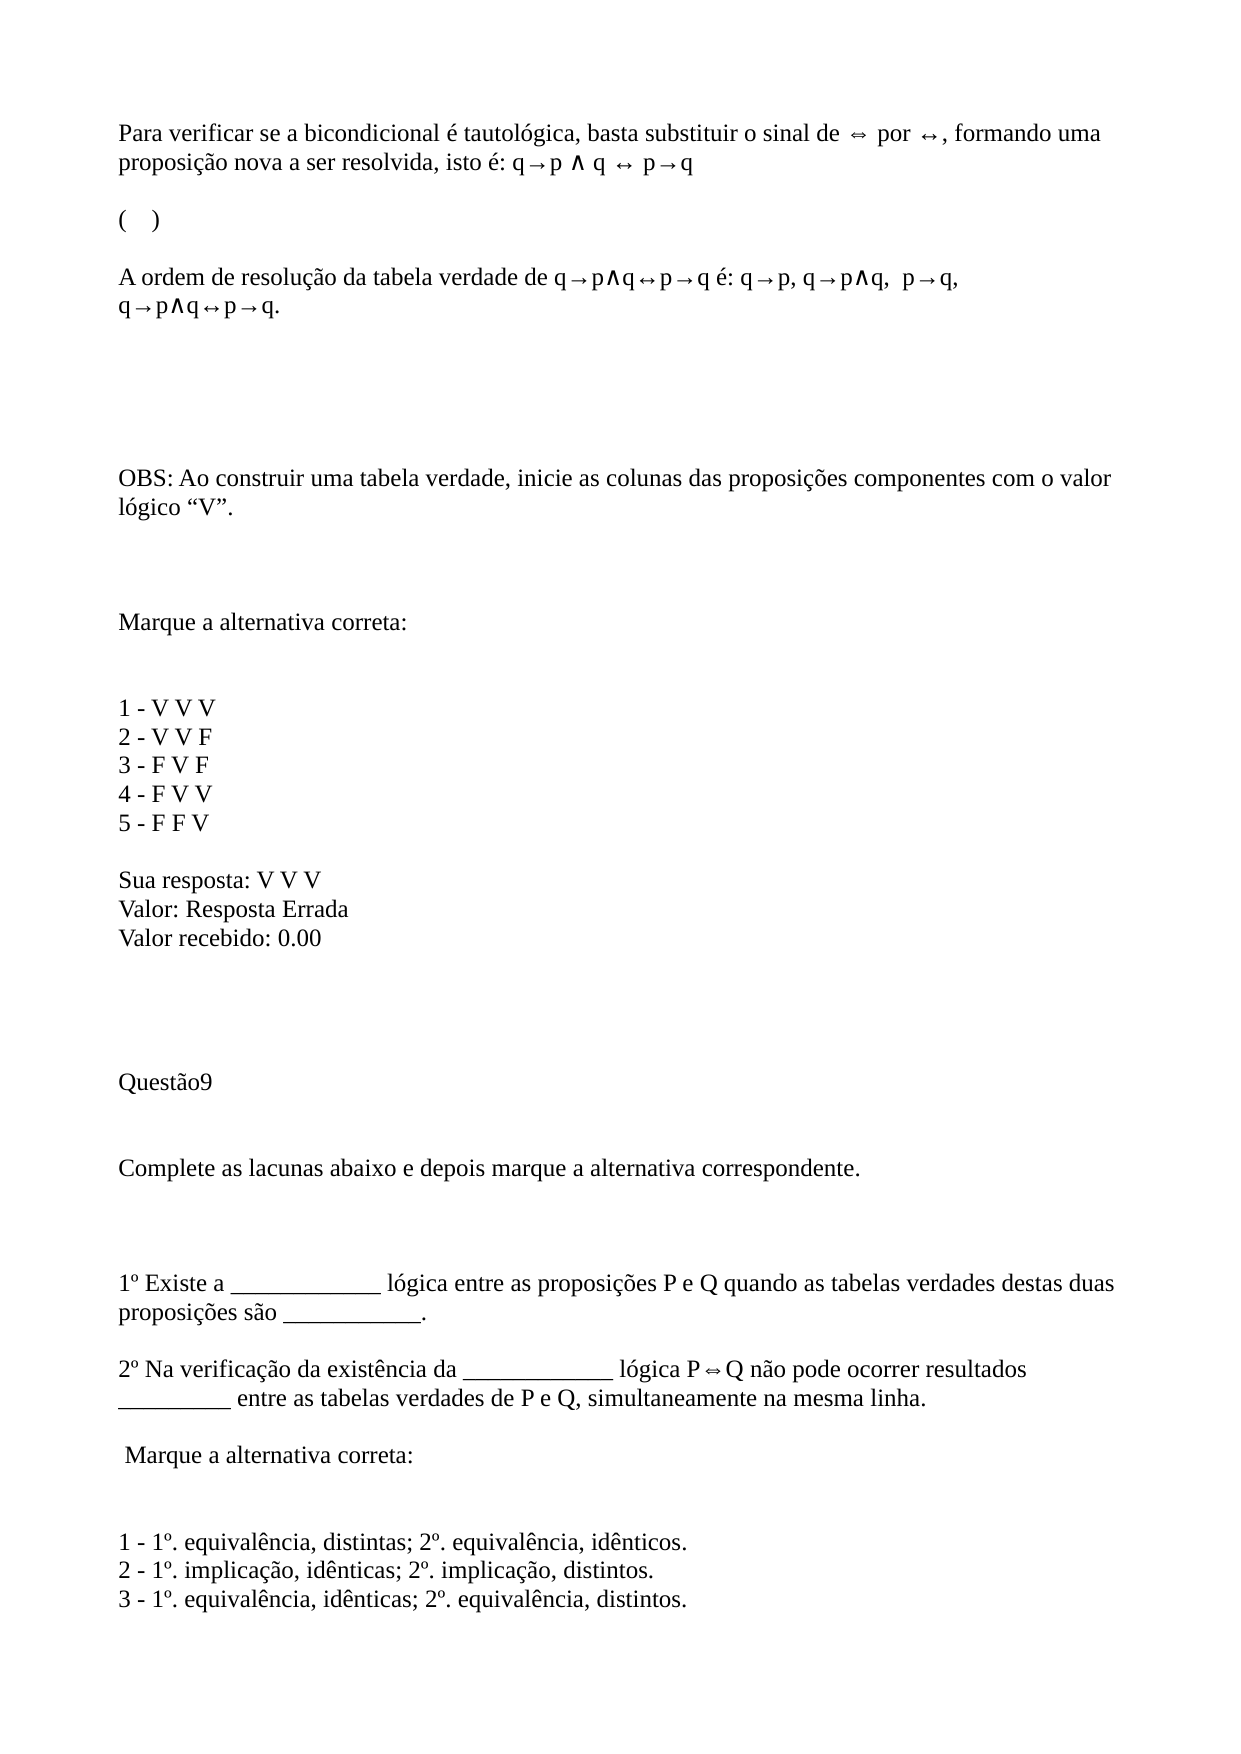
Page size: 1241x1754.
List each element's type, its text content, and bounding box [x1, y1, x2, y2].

text Marque a alternativa correta: [118, 607, 1122, 636]
text Para verificar se a bicondicional é tautológica, basta substituir o sinal de ⇔ por ↔, formando uma proposição nova a ser resolvida, isto é: q→p ∧ q ↔ p→q [118, 118, 1122, 176]
text 1 - 1º. equivalência, distintas; 2º. equivalência, idênticos. [118, 1527, 1122, 1556]
text 2 - 1º. implicação, idênticas; 2º. implicação, distintos. [118, 1556, 1122, 1584]
text Valor recebido: 0.00 [118, 923, 1122, 952]
text 2º Na verificação da existência da ____________ lógica P⇔Q não pode ocorrer resultados _________ entre as tabelas verdades de P e Q, simultaneamente na mesma linha. [118, 1354, 1122, 1412]
text 2 - V V F [118, 722, 1122, 751]
text 1 - V V V [118, 693, 1122, 722]
text ( ) [118, 204, 1122, 233]
text 3 - F V F [118, 751, 1122, 779]
text OBS: Ao construir uma tabela verdade, inicie as colunas das proposições componentes com o valor lógico “V”. [118, 463, 1122, 521]
text Sua resposta: V V V [118, 866, 1122, 894]
text 1º Existe a ____________ lógica entre as proposições P e Q quando as tabelas verdades destas duas proposições são ___________. [118, 1268, 1122, 1326]
text 3 - 1º. equivalência, idênticas; 2º. equivalência, distintos. [118, 1584, 1122, 1613]
text Valor: Resposta Errada [118, 894, 1122, 923]
text 5 - F F V [118, 808, 1122, 837]
text Questão9 [118, 1067, 1122, 1096]
text 4 - F V V [118, 779, 1122, 808]
text Marque a alternativa correta: [118, 1441, 1122, 1469]
text Complete as lacunas abaixo e depois marque a alternativa correspondente. [118, 1153, 1122, 1182]
text A ordem de resolução da tabela verdade de q→p∧q↔p→q é: q→p, q→p∧q, p→q, q→p∧q↔p→q. [118, 262, 1122, 319]
